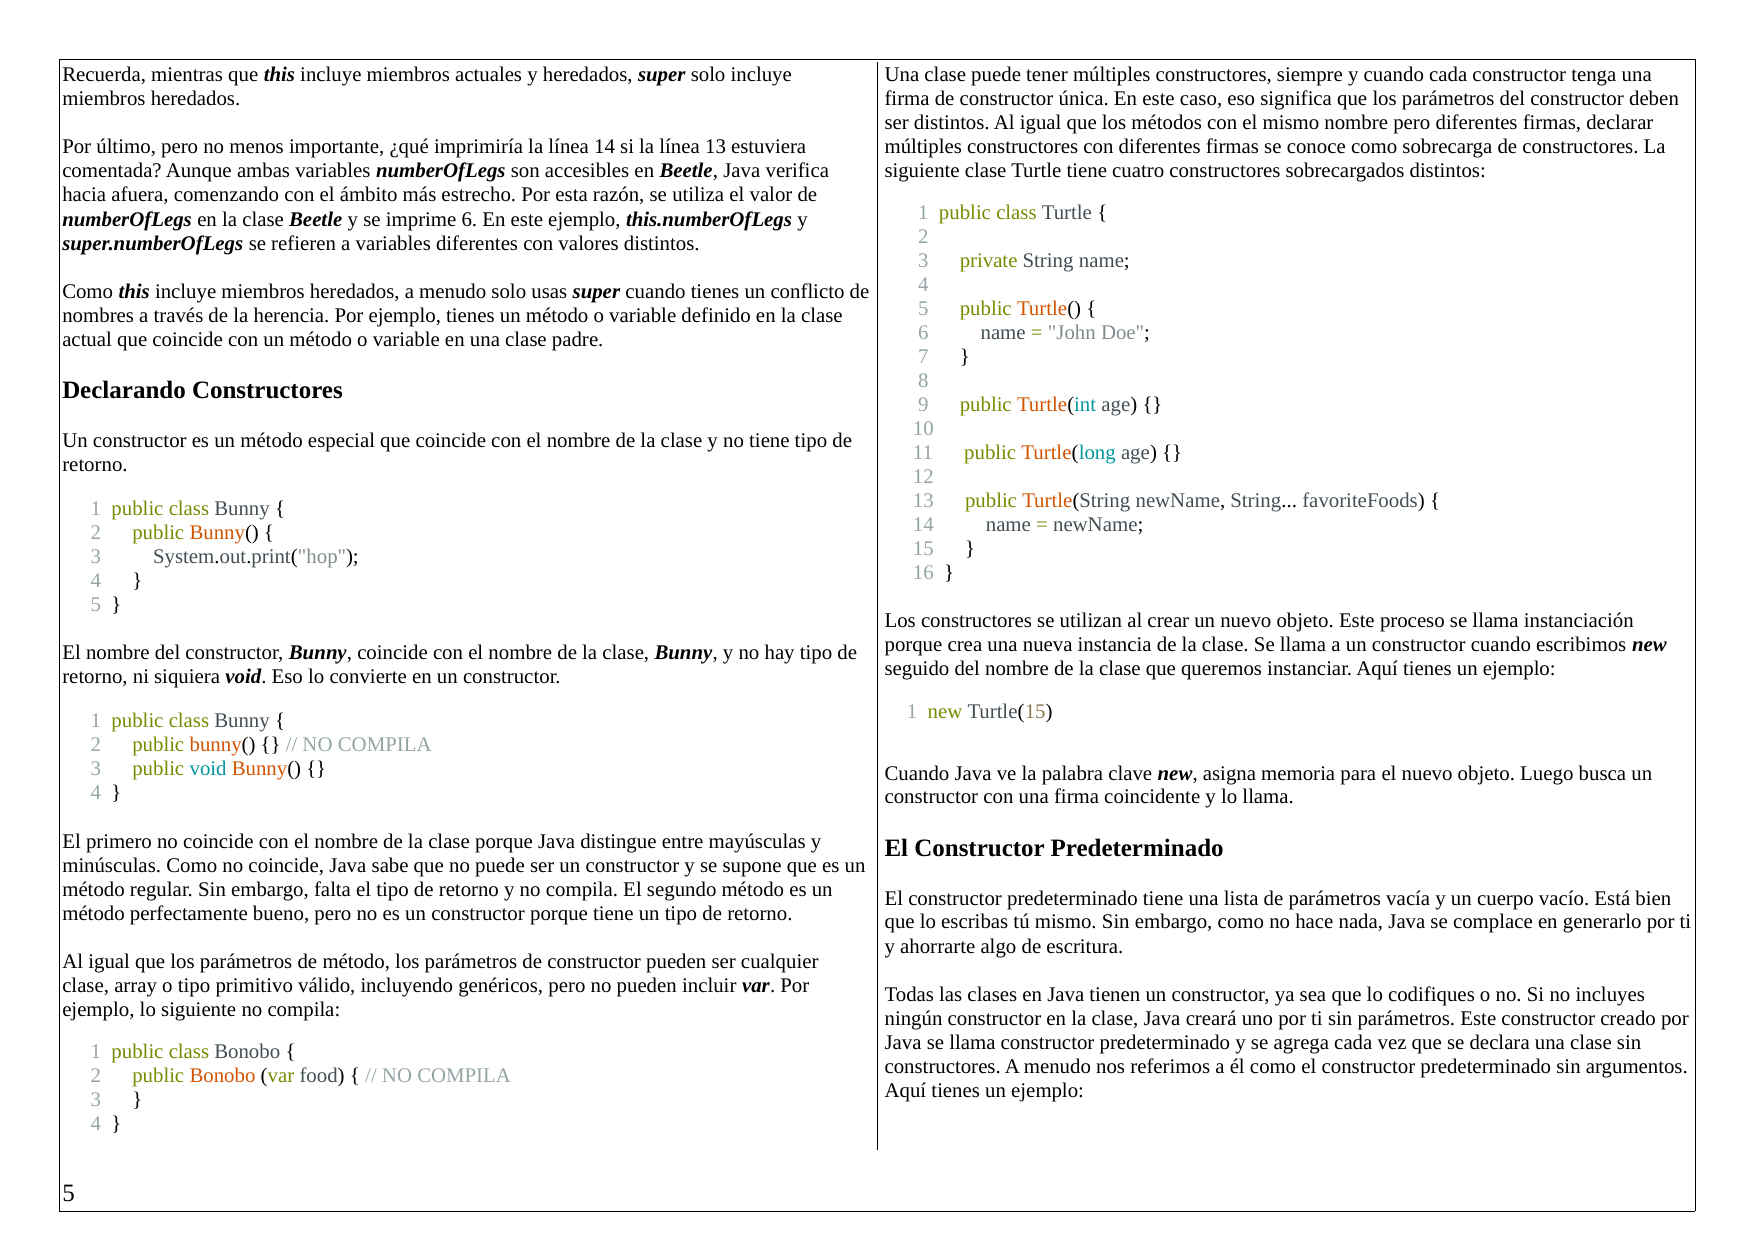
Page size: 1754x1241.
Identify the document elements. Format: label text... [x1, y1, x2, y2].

text Una clase puede tener múltiples constructores, siempre y cuando cada constructor tenga una firma de constructor única. En este caso, eso significa que los parámetros del constructor deben ser distintos. Al igual que los métodos con el mismo nombre pero diferentes firmas, declarar múltiples constructores con diferentes firmas se conoce como sobrecarga de constructores. La siguiente clase Turtle tiene cuatro constructores sobrecargados distintos: [884, 62, 1692, 182]
text Un constructor es un método especial que coincide con el nombre de la clase y no tiene tipo de retorno. [62, 428, 869, 476]
text El nombre del constructor, Bunny, coincide con el nombre de la clase, Bunny, y no hay tipo de retorno, ni siquiera void. Eso lo convierte en un constructor. [62, 640, 869, 688]
text Como this incluye miembros heredados, a menudo solo usas super cuando tienes un conflicto de nombres a través de la herencia. Por ejemplo, tienes un método o variable definido en la clase actual que coincide con un método o variable en una clase padre. [62, 279, 869, 351]
text Los constructores se utilizan al crear un nuevo objeto. Este proceso se llama instanciación porque crea una nueva instancia de la clase. Se llama a un constructor cuando escribimos new seguido del nombre de la clase que queremos instanciar. Aquí tienes un ejemplo: [884, 608, 1692, 680]
text El primero no coincide con el nombre de la clase porque Java distingue entre mayúsculas y minúsculas. Como no coincide, Java sabe que no puede ser un constructor y se supone que es un método regular. Sin embargo, falta el tipo de retorno y no compila. El segundo método es un método perfectamente bueno, pero no es un constructor porque tiene un tipo de retorno. [62, 828, 869, 925]
text Todas las clases en Java tienen un constructor, ya sea que lo codifiques o no. Si no incluyes ningún constructor en la clase, Java creará uno por ti sin parámetros. Este constructor creado por Java se llama constructor predeterminado y se agrega cada vez que se declara una clase sin constructores. A menudo nos referimos a él como el constructor predeterminado sin argumentos. Aquí tienes un ejemplo: [884, 982, 1692, 1102]
text Al igual que los parámetros de método, los parámetros de constructor pueden ser cualquier clase, array o tipo primitivo válido, incluyendo genéricos, pero no pueden incluir var. Por ejemplo, lo siguiente no compila: [62, 949, 869, 1021]
text El constructor predeterminado tiene una lista de parámetros vacía y un cuerpo vacío. Está bien que lo escribas tú mismo. Sin embargo, como no hace nada, Java se complace en generarlo por ti y ahorrarte algo de escritura. [884, 885, 1692, 958]
text Cuando Java ve la palabra clave new, asigna memoria para el nuevo objeto. Luego busca un constructor con una firma coincidente y lo llama. [884, 760, 1692, 808]
text Declarando Constructores [62, 375, 869, 404]
text Recuerda, mientras que this incluye miembros actuales y heredados, super solo incluye miembros heredados. [62, 62, 869, 110]
text El Constructor Predeterminado [884, 833, 1692, 861]
text Por último, pero no menos importante, ¿qué imprimiría la línea 14 si la línea 13 estuviera comentada? Aunque ambas variables numberOfLegs son accesibles en Beetle, Java verifica hacia afuera, comenzando con el ámbito más estrecho. Por esta razón, se utiliza el valor de numberOfLegs en la clase Beetle y se imprime 6. En este ejemplo, this.numberOfLegs y super.numberOfLegs se refieren a variables diferentes con valores distintos. [62, 134, 869, 254]
